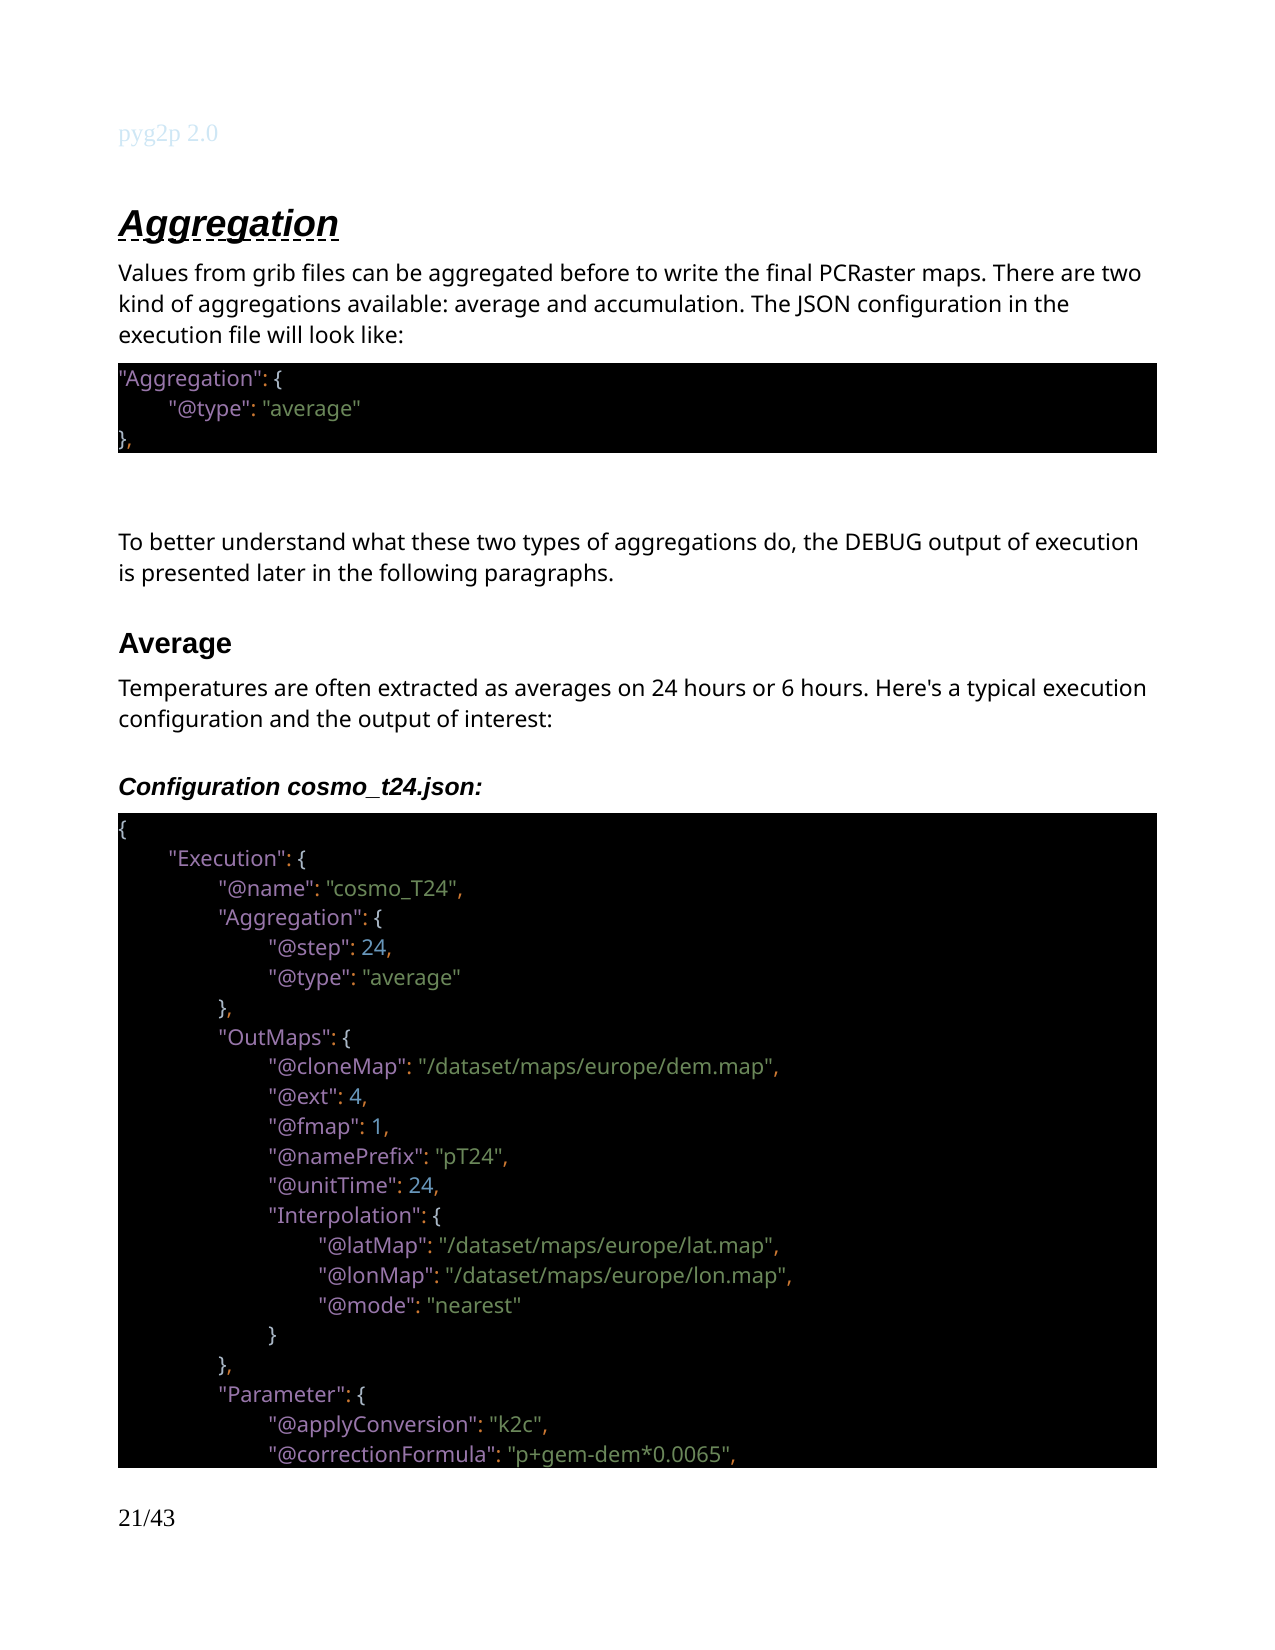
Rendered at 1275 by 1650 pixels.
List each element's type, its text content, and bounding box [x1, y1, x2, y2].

text } [118, 1319, 1157, 1349]
text "@latMap": "/dataset/maps/europe/lat.map", [118, 1230, 1157, 1260]
text "@mode": "nearest" [118, 1289, 1157, 1319]
text "Aggregation": { [118, 363, 1157, 393]
text "@applyConversion": "k2c", [118, 1409, 1157, 1438]
subtitle Average [118, 626, 1157, 659]
text }, [118, 992, 1157, 1021]
text "@namePrefix": "pT24", [118, 1141, 1157, 1170]
text "@cloneMap": "/dataset/maps/europe/dem.map", [118, 1051, 1157, 1081]
text "@lonMap": "/dataset/maps/europe/lon.map", [118, 1260, 1157, 1289]
text "OutMaps": { [118, 1021, 1157, 1051]
text "@correctionFormula": "p+gem-dem*0.0065", [118, 1438, 1157, 1468]
text "@fmap": 1, [118, 1111, 1157, 1141]
text "@type": "average" [118, 962, 1157, 992]
text "Parameter": { [118, 1379, 1157, 1409]
text "@step": 24, [118, 932, 1157, 962]
text "@ext": 4, [118, 1081, 1157, 1111]
text Values from grib files can be aggregated before to write the final PCRaster maps. There are two kind of aggregations available: average and accumulation. The JSON configuration in the execution file will look like: [118, 257, 1157, 351]
text "@unitTime": 24, [118, 1170, 1157, 1200]
text "@name": "cosmo_T24", [118, 872, 1157, 902]
text "Aggregation": { [118, 902, 1157, 932]
text }, [118, 423, 1157, 453]
text "Execution": { [118, 843, 1157, 872]
text "Interpolation": { [118, 1200, 1157, 1230]
text }, [118, 1349, 1157, 1379]
subtitle Configuration cosmo_t24.json: [118, 772, 1157, 800]
subtitle Aggregation [118, 201, 1157, 244]
text To better understand what these two types of aggregations do, the DEBUG output of execution is presented later in the following paragraphs. [118, 526, 1157, 588]
text "@type": "average" [118, 393, 1157, 423]
text Temperatures are often extracted as averages on 24 hours or 6 hours. Here's a typical execution configuration and the output of interest: [118, 672, 1157, 734]
text { [118, 813, 1157, 843]
